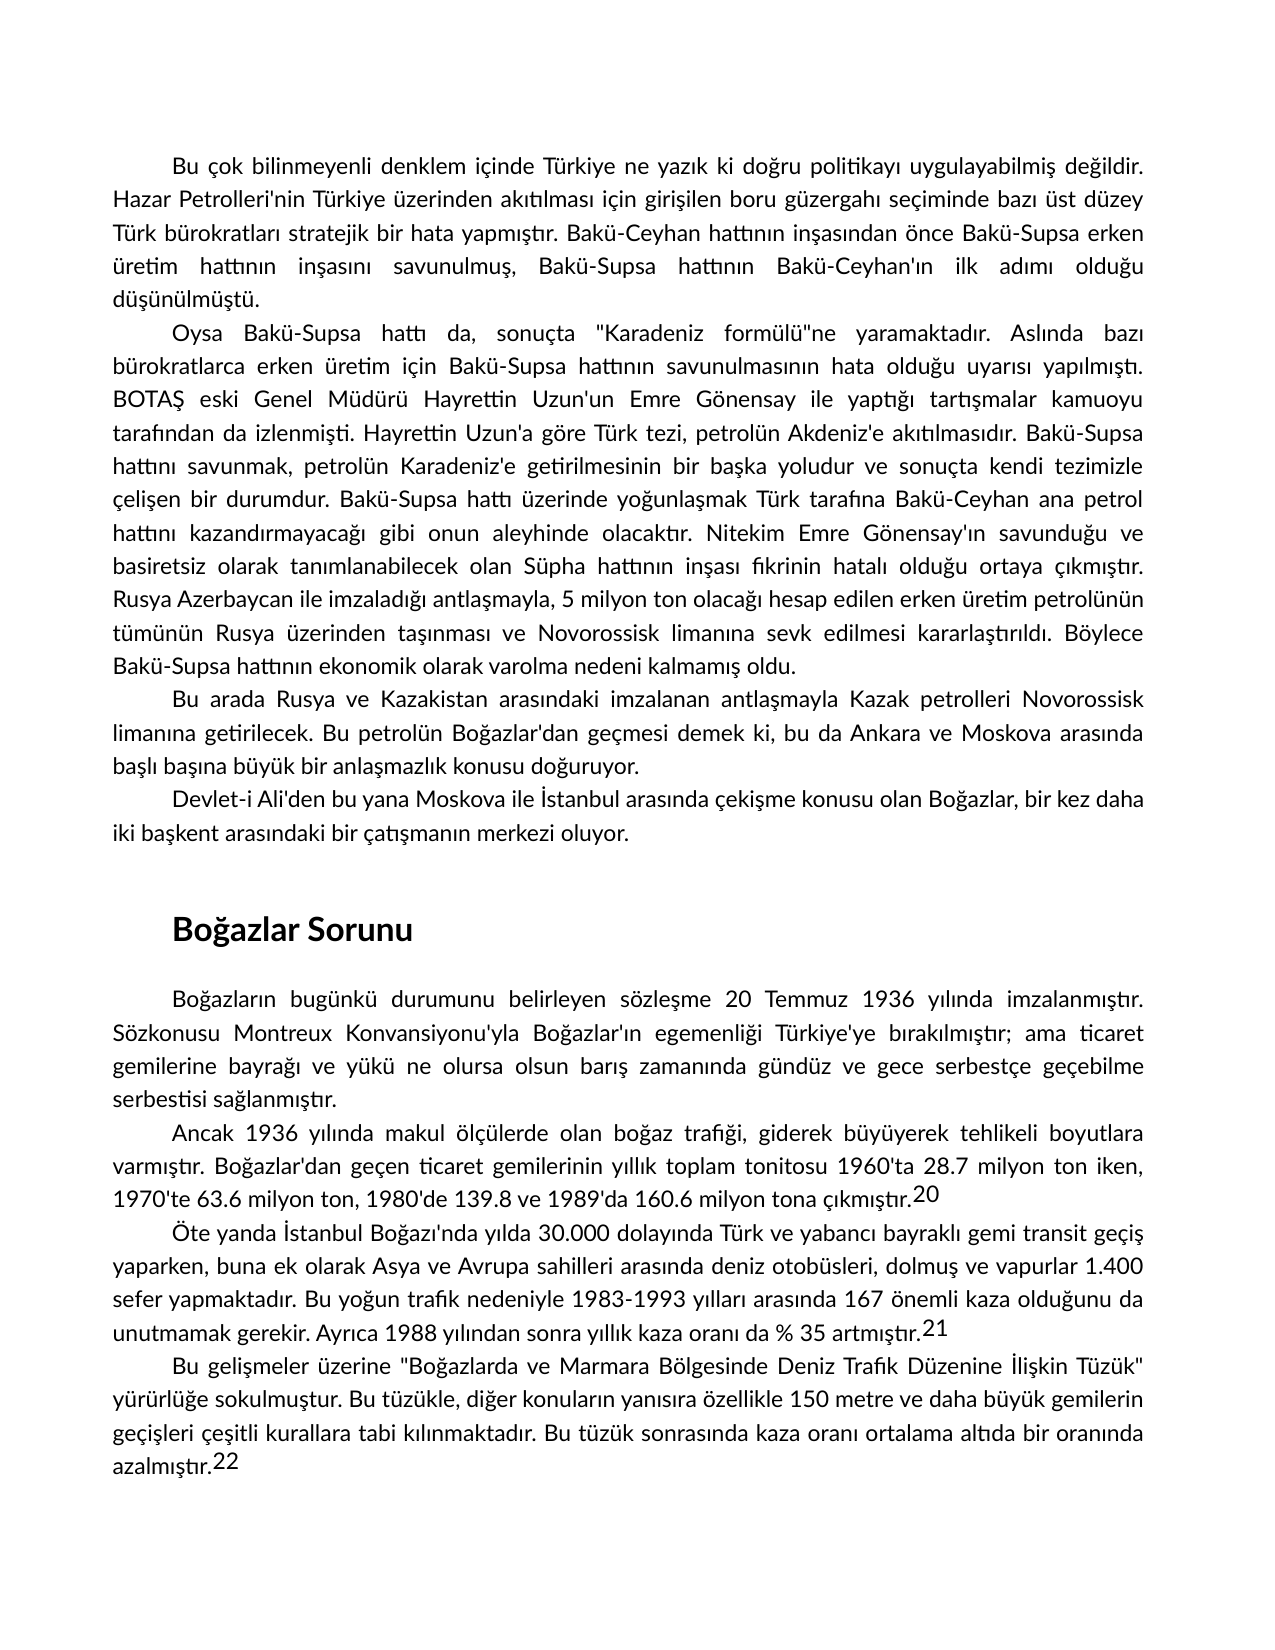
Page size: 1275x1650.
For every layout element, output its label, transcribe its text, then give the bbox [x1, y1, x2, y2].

text Devlet-i Ali'den bu yana Moskova ile İstanbul arasında çekişme konusu olan Boğazlar, bir kez daha iki başkent arasındaki bir çatışmanın merkezi oluyor. [112, 781, 1145, 848]
text Öte yanda İstanbul Boğazı'nda yılda 30.000 dolayında Türk ve yabancı bayraklı gemi transit geçiş yaparken, buna ek olarak Asya ve Avrupa sahilleri arasında deniz otobüsleri, dolmuş ve vapurlar 1.400 sefer yapmaktadır. Bu yoğun trafik nedeniyle 1983-1993 yılları arasında 167 önemli kaza olduğunu da unutmamak gerekir. Ayrıca 1988 yılından sonra yıllık kaza oranı da % 35 artmıştır.21 [112, 1214, 1145, 1348]
subtitle Boğazlar Sorunu [112, 914, 1145, 948]
text Boğazların bugünkü durumunu belirleyen sözleşme 20 Temmuz 1936 yılında imzalanmıştır. Sözkonusu Montreux Konvansiyonu'yla Boğazlar'ın egemenliği Türkiye'ye bırakılmıştır; ama ticaret gemilerine bayrağı ve yükü ne olursa olsun barış zamanında gündüz ve gece serbestçe geçebilme serbestisi sağlanmıştır. [112, 981, 1145, 1114]
text Oysa Bakü-Supsa hattı da, sonuçta "Karadeniz formülü"ne yaramaktadır. Aslında bazı bürokratlarca erken üretim için Bakü-Supsa hattının savunulmasının hata olduğu uyarısı yapılmıştı. BOTAŞ eski Genel Müdürü Hayrettin Uzun'un Emre Gönensay ile yaptığı tartışmalar kamuoyu tarafından da izlenmişti. Hayrettin Uzun'a göre Türk tezi, petrolün Akdeniz'e akıtılmasıdır. Bakü-Supsa hattını savunmak, petrolün Karadeniz'e getirilmesinin bir başka yoludur ve sonuçta kendi tezimizle çelişen bir durumdur. Bakü-Supsa hattı üzerinde yoğunlaşmak Türk tarafına Bakü-Ceyhan ana petrol hattını kazandırmayacağı gibi onun aleyhinde olacaktır. Nitekim Emre Gönensay'ın savunduğu ve basiretsiz olarak tanımlanabilecek olan Süpha hattının inşası fikrinin hatalı olduğu ortaya çıkmıştır. Rusya Azerbaycan ile imzaladığı antlaşmayla, 5 milyon ton olacağı hesap edilen erken üretim petrolünün tümünün Rusya üzerinden taşınması ve Novorossisk limanına sevk edilmesi kararlaştırıldı. Böylece Bakü-Supsa hattının ekonomik olarak varolma nedeni kalmamış oldu. [112, 314, 1145, 681]
text Bu arada Rusya ve Kazakistan arasındaki imzalanan antlaşmayla Kazak petrolleri Novorossisk limanına getirilecek. Bu petrolün Boğazlar'dan geçmesi demek ki, bu da Ankara ve Moskova arasında başlı başına büyük bir anlaşmazlık konusu doğuruyor. [112, 681, 1145, 781]
text Ancak 1936 yılında makul ölçülerde olan boğaz trafiği, giderek büyüyerek tehlikeli boyutlara varmıştır. Boğazlar'dan geçen ticaret gemilerinin yıllık toplam tonitosu 1960'ta 28.7 milyon ton iken, 1970'te 63.6 milyon ton, 1980'de 139.8 ve 1989'da 160.6 milyon tona çıkmıştır.20 [112, 1114, 1145, 1214]
text Bu gelişmeler üzerine "Boğazlarda ve Marmara Bölgesinde Deniz Trafik Düzenine İlişkin Tüzük" yürürlüğe sokulmuştur. Bu tüzükle, diğer konuların yanısıra özellikle 150 metre ve daha büyük gemilerin geçişleri çeşitli kurallara tabi kılınmaktadır. Bu tüzük sonrasında kaza oranı ortalama altıda bir oranında azalmıştır.22 [112, 1348, 1145, 1481]
text Bu çok bilinmeyenli denklem içinde Türkiye ne yazık ki doğru politikayı uygulayabilmiş değildir. Hazar Petrolleri'nin Türkiye üzerinden akıtılması için girişilen boru güzergahı seçiminde bazı üst düzey Türk bürokratları stratejik bir hata yapmıştır. Bakü-Ceyhan hattının inşasından önce Bakü-Supsa erken üretim hattının inşasını savunulmuş, Bakü-Supsa hattının Bakü-Ceyhan'ın ilk adımı olduğu düşünülmüştü. [112, 148, 1145, 314]
